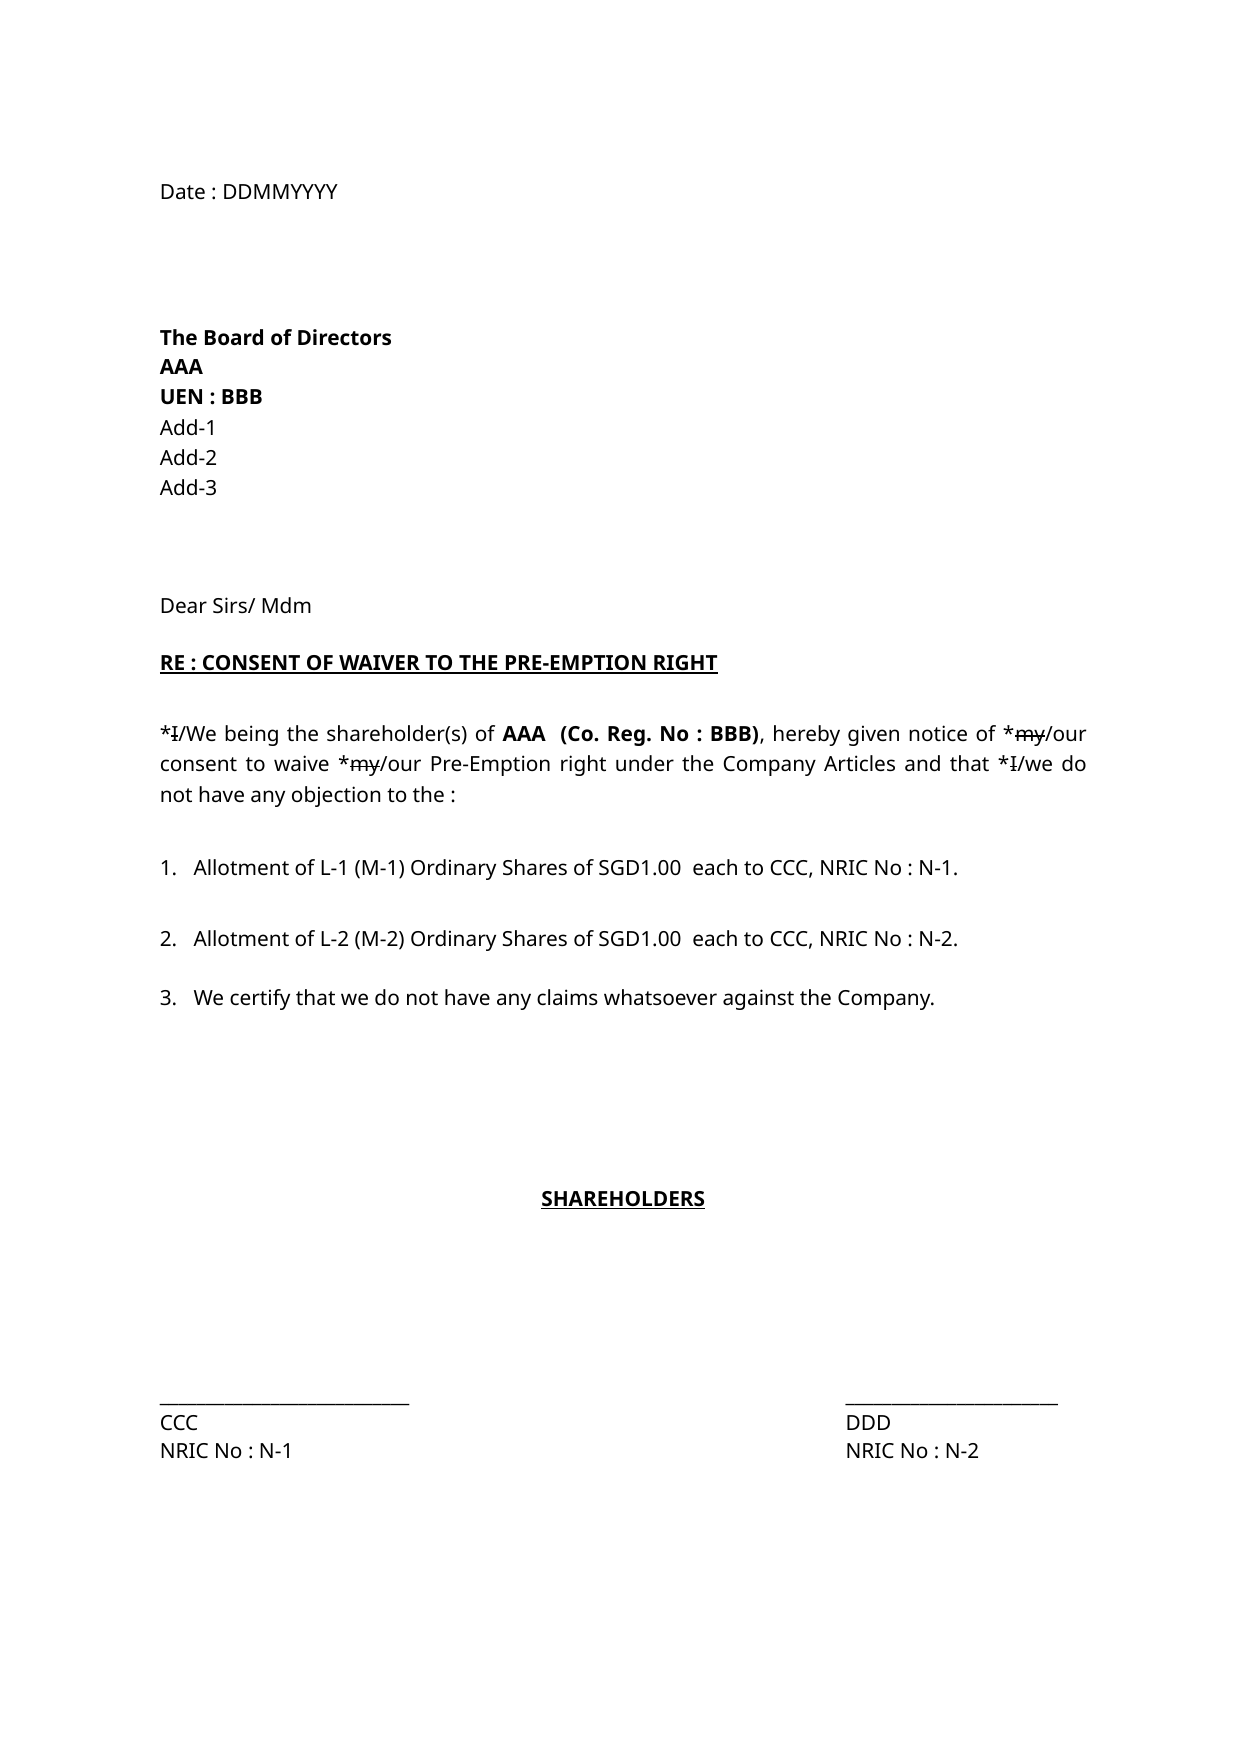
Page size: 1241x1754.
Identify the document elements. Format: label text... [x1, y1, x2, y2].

text NRIC No : N-1 NRIC No : N-2 [159, 1437, 1087, 1465]
text Add-2 [159, 443, 1087, 471]
text RE : CONSENT OF WAIVER TO THE PRE-EMPTION RIGHT [159, 648, 1087, 676]
text Date : DDMMYYYY [159, 177, 1087, 206]
text Dear Sirs/ Mdm [159, 591, 1087, 619]
text CCC DDD [159, 1408, 1087, 1437]
text UEN : BBB [159, 382, 1087, 411]
text Add-1 [159, 413, 1087, 441]
text AAA [159, 352, 1087, 380]
text 2. Allotment of L-2 (M-2) Ordinary Shares of SGD1.00 each to CCC, NRIC No : N-2. [159, 924, 1087, 952]
text 3. We certify that we do not have any claims whatsoever against the Company. [159, 983, 1087, 1011]
text SHAREHOLDERS [159, 1184, 1087, 1212]
text ___________________________ _______________________ [159, 1380, 1087, 1408]
text *I/We being the shareholder(s) of AAA (Co. Reg. No : BBB), hereby given notice of *my/our consent to waive *my/our Pre-Emption right under the Company Articles and that *I/we do not have any objection to the : [159, 719, 1087, 808]
text Add-3 [159, 473, 1087, 502]
text The Board of Directors [159, 323, 1087, 352]
text 1. Allotment of L-1 (M-1) Ordinary Shares of SGD1.00 each to CCC, NRIC No : N-1. [159, 853, 1087, 881]
